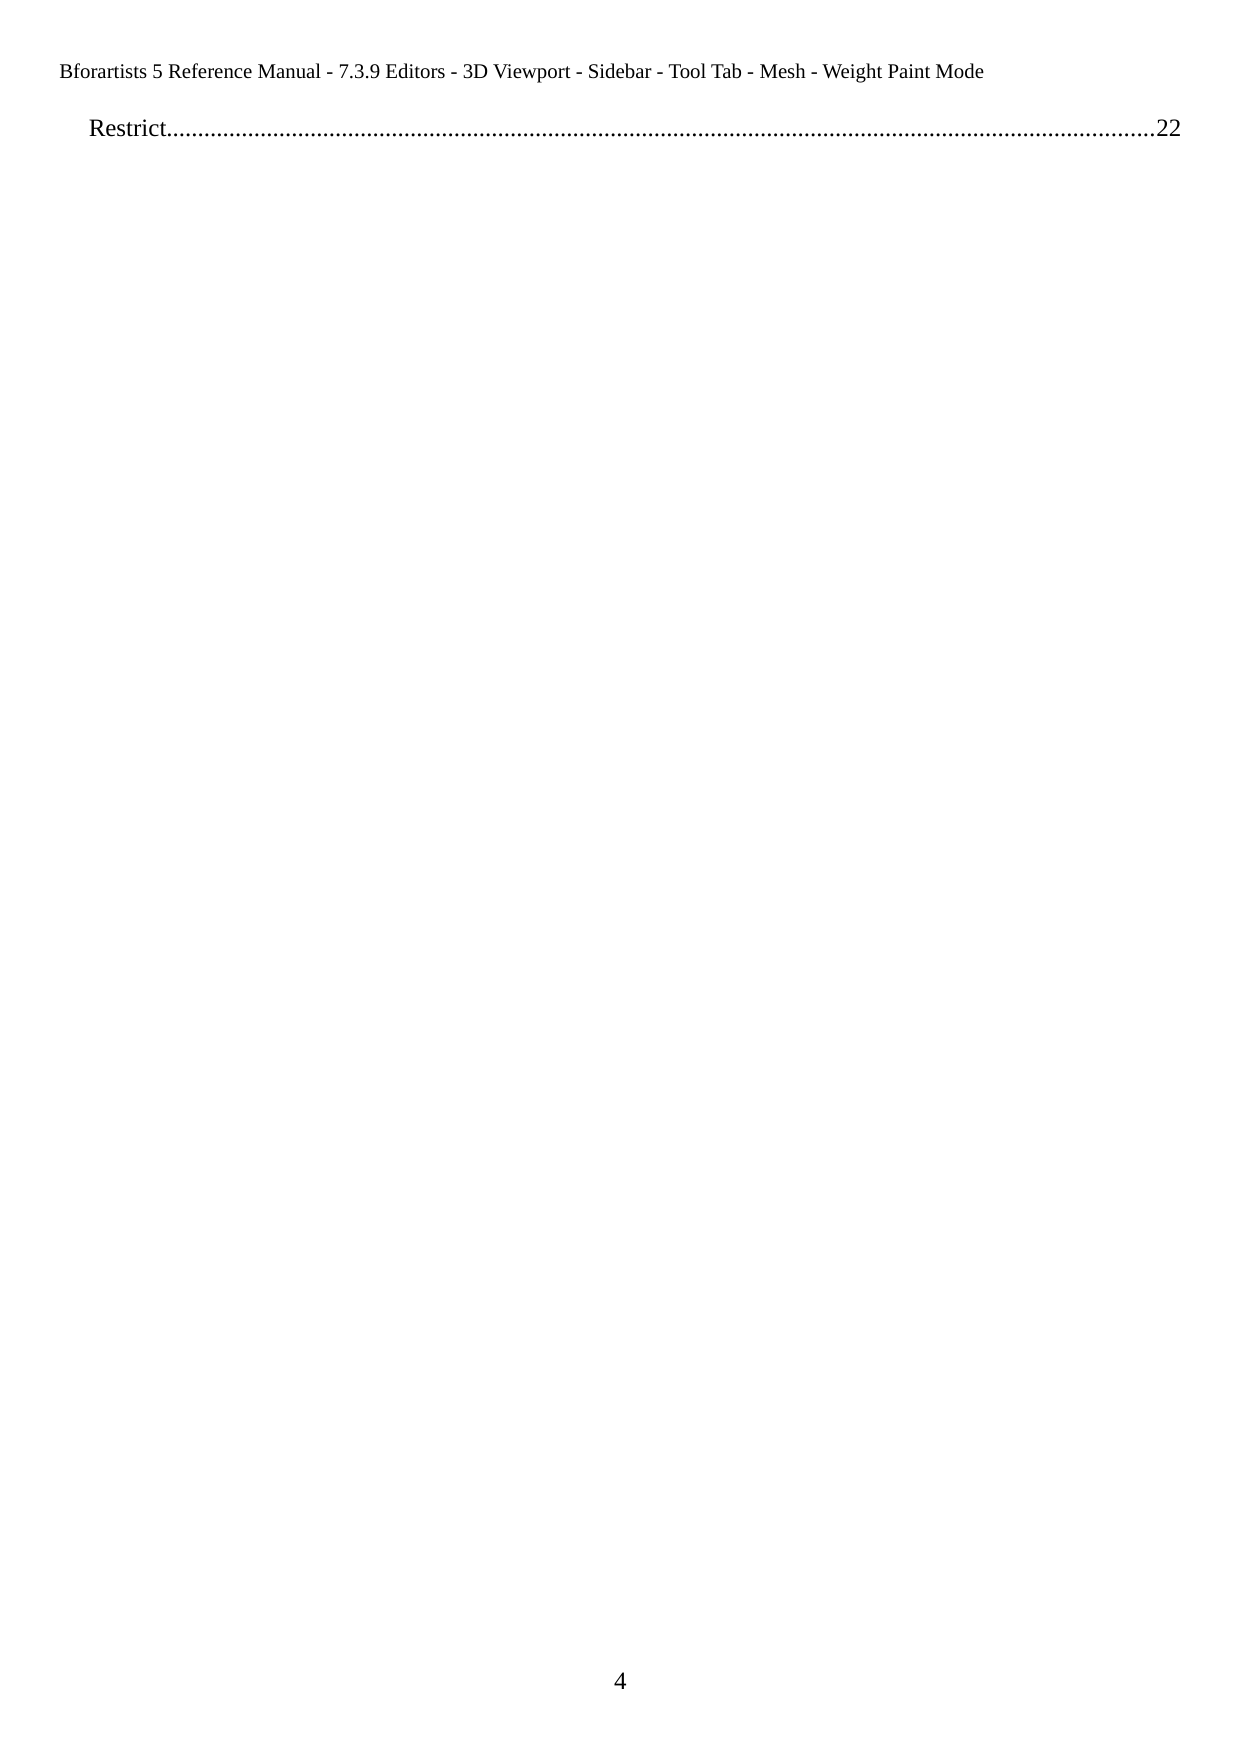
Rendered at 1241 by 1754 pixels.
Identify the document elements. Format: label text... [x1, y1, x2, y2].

text Restrict 22 [88, 113, 1181, 141]
